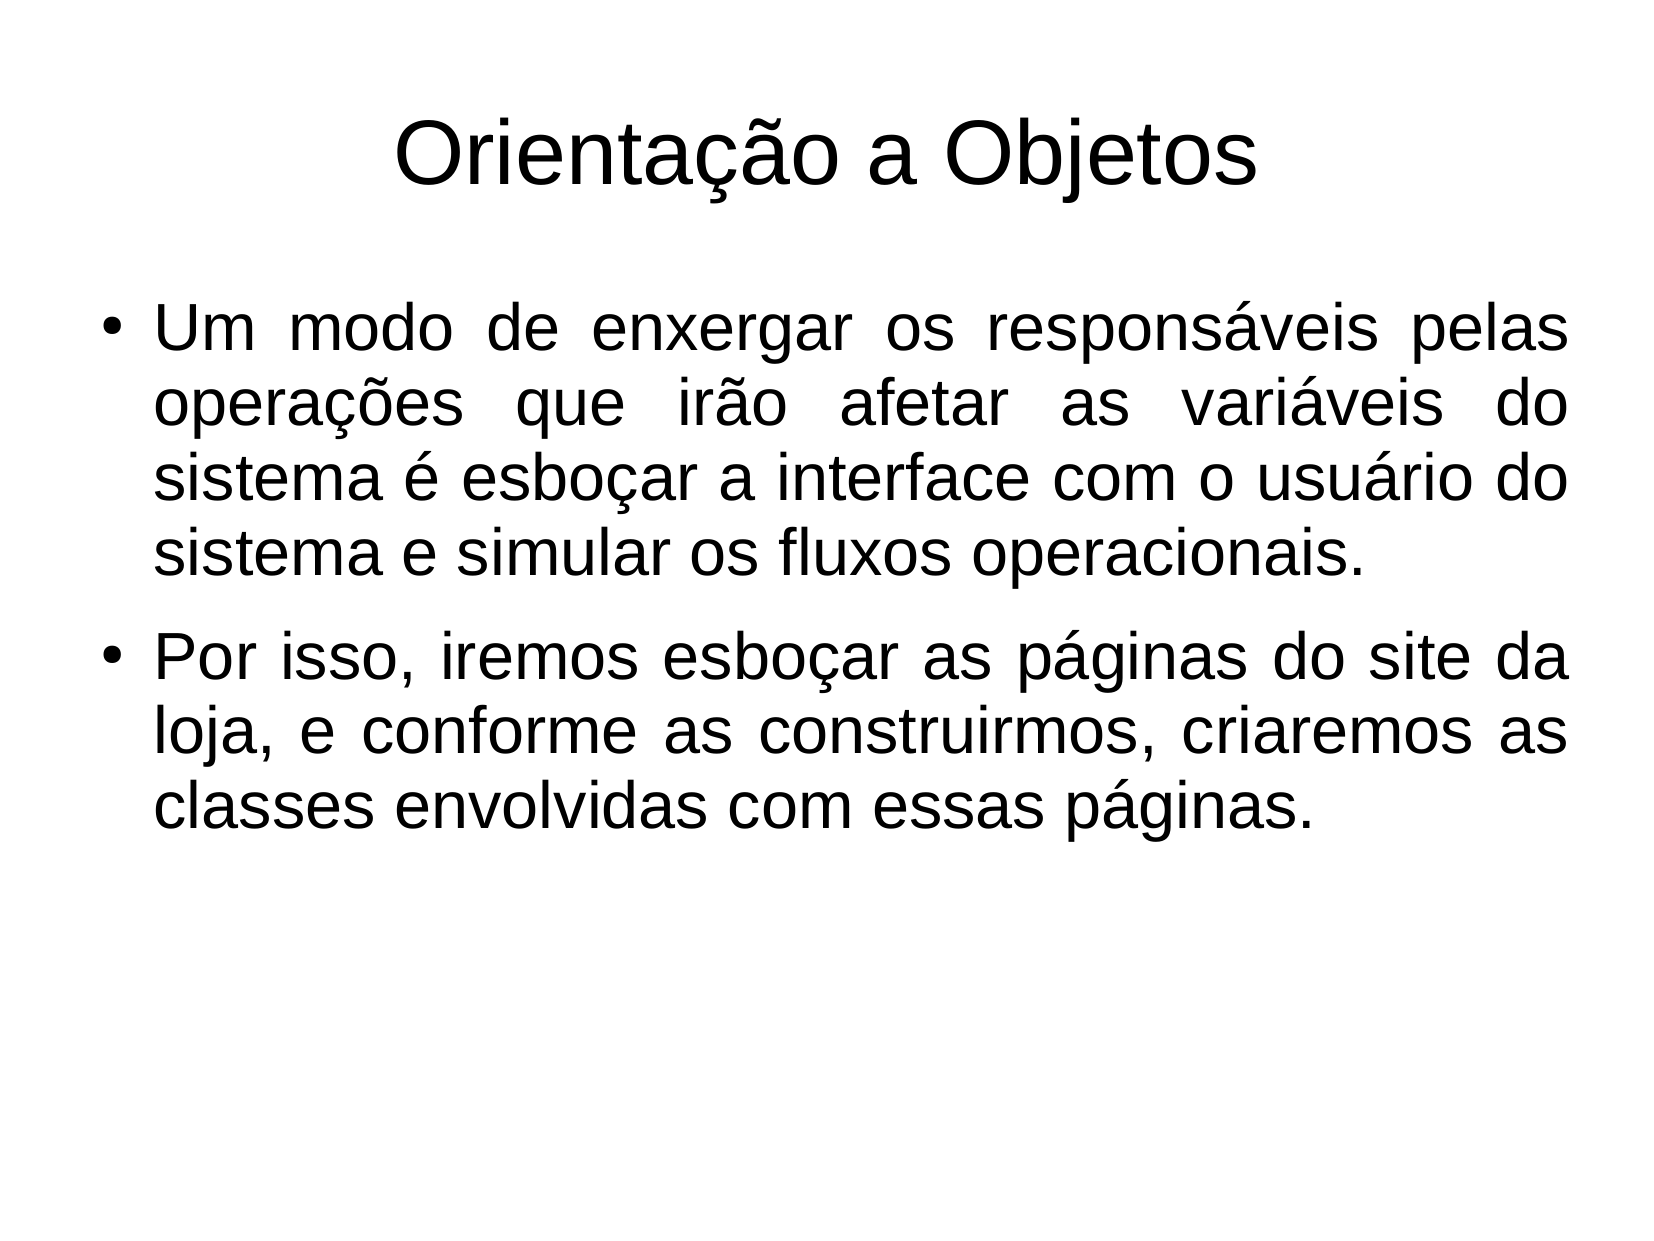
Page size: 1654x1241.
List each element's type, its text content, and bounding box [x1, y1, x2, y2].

title Orientação a Objetos [82, 49, 1571, 257]
list Um modo de enxergar os responsáveis pelas operações que irão afetar as variáveis do sistema é esboçar a interface com o usuário do sistema e simular os fluxos operacionais. Por isso, iremos esboçar as páginas do site da loja, e conforme as construirmos, criaremos as classes envolvidas com essas páginas. [82, 290, 1571, 1010]
